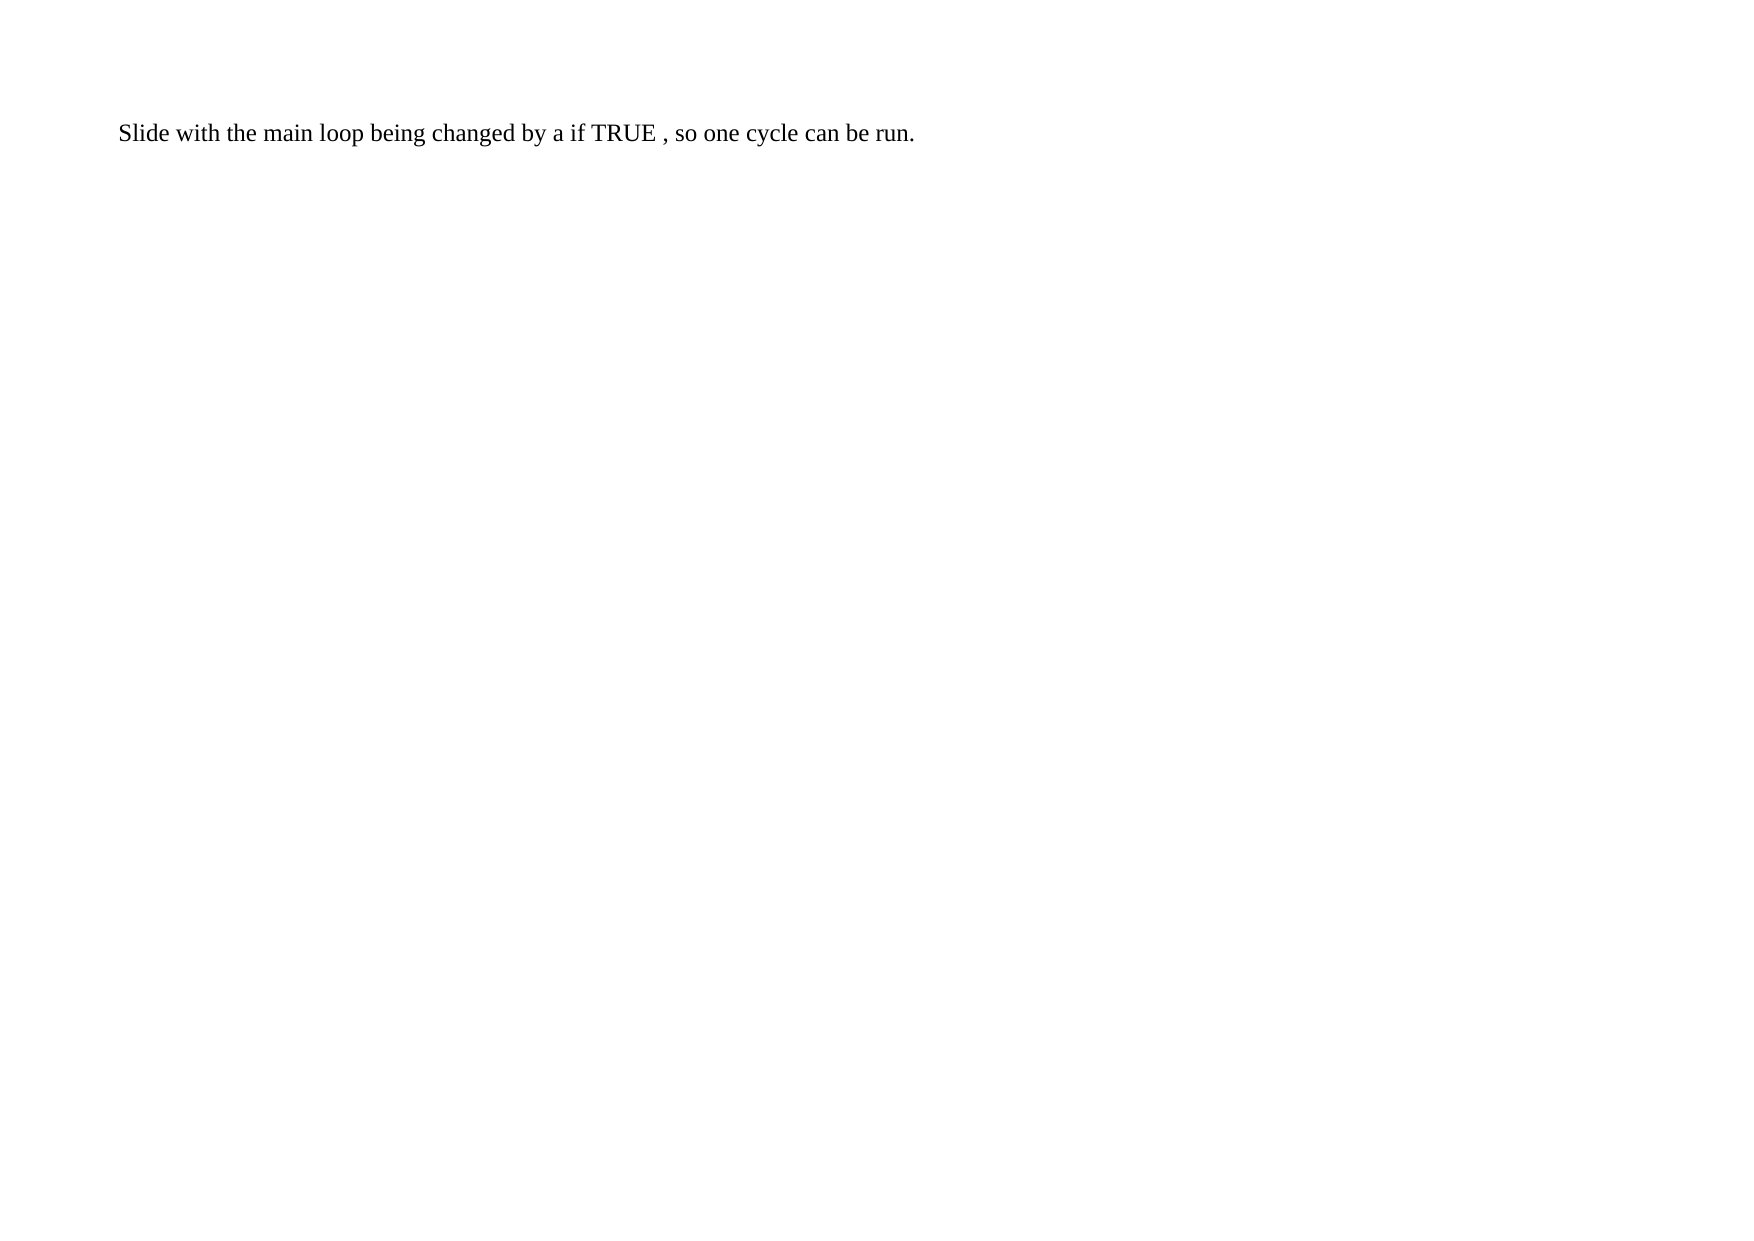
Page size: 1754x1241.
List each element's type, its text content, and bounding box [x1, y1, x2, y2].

text Slide with the main loop being changed by a if TRUE , so one cycle can be run. [118, 118, 1636, 147]
